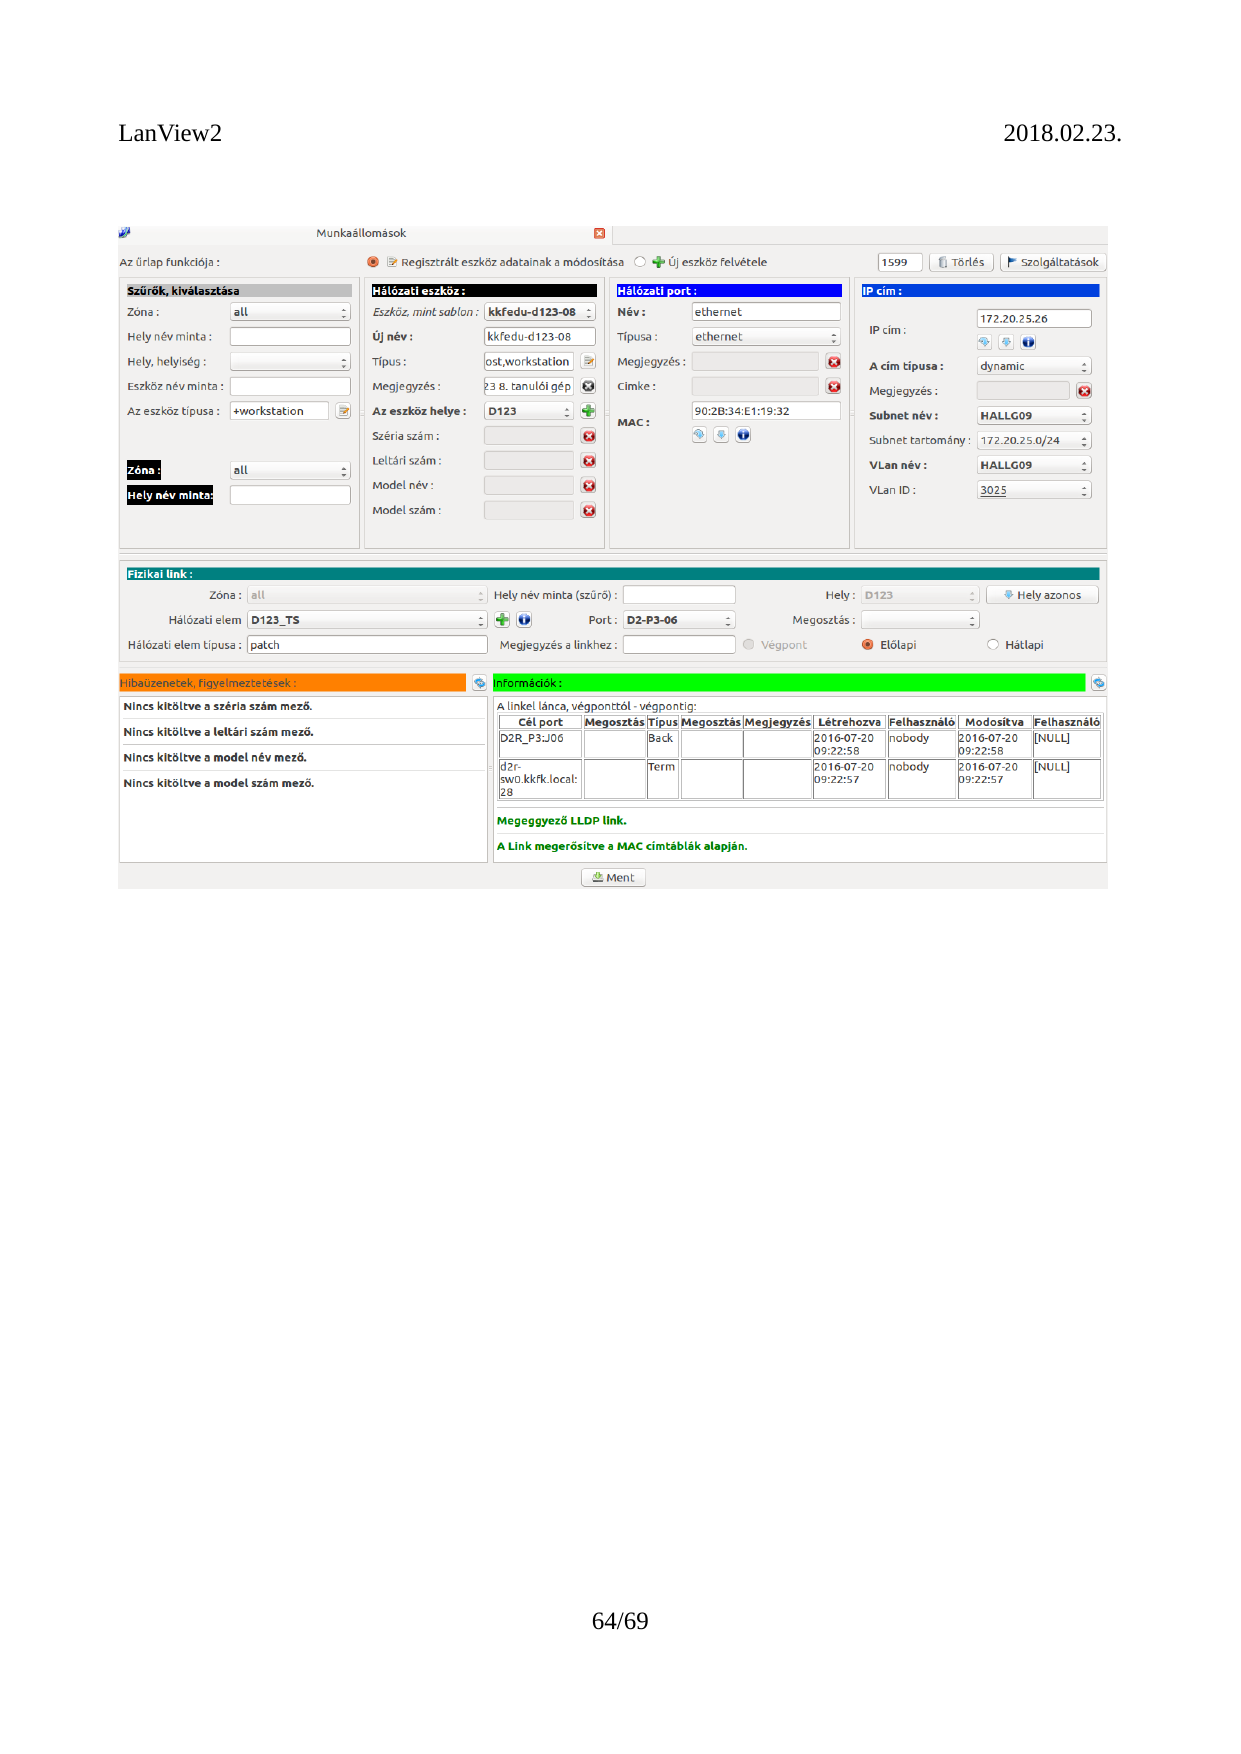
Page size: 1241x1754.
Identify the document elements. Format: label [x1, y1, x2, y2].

picture [118, 226, 1108, 889]
